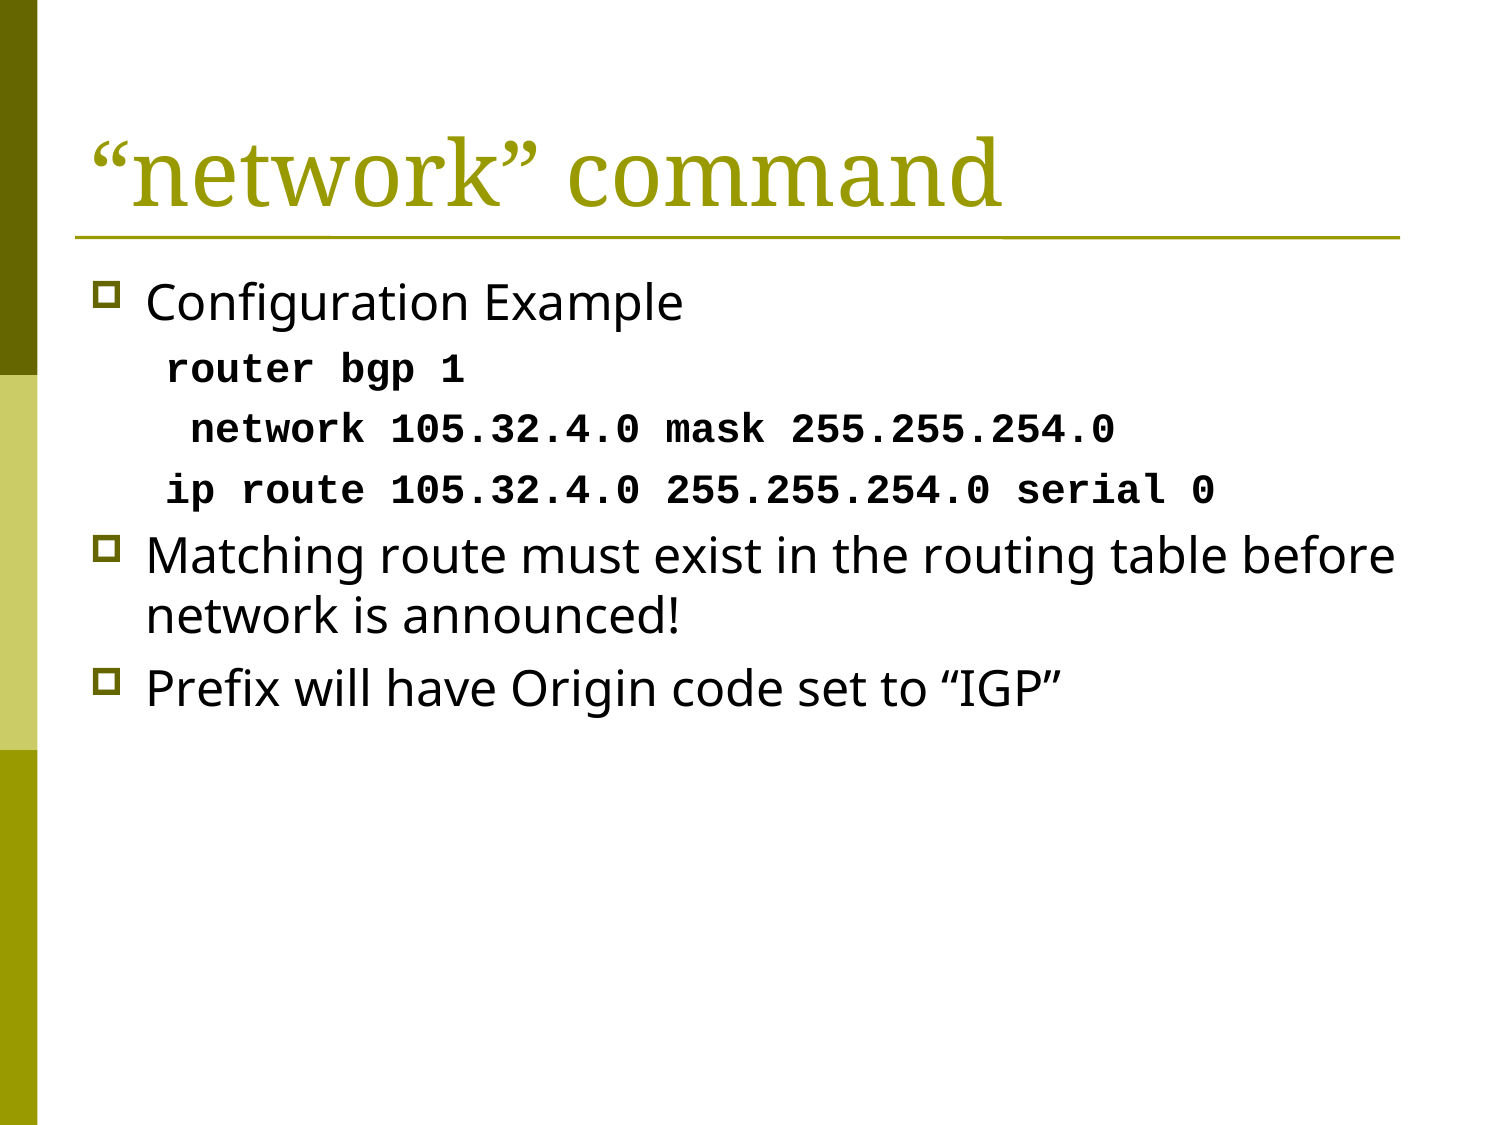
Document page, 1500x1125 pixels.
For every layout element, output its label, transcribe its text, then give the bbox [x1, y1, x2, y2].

list Configuration Example router bgp 1 network 105.32.4.0 mask 255.255.254.0 ip route 105.32.4.0 255.255.254.0 serial 0 Matching route must exist in the routing table before network is announced! Prefix will have Origin code set to “IGP” [75, 262, 1426, 1006]
title “network” command [75, 45, 1426, 233]
